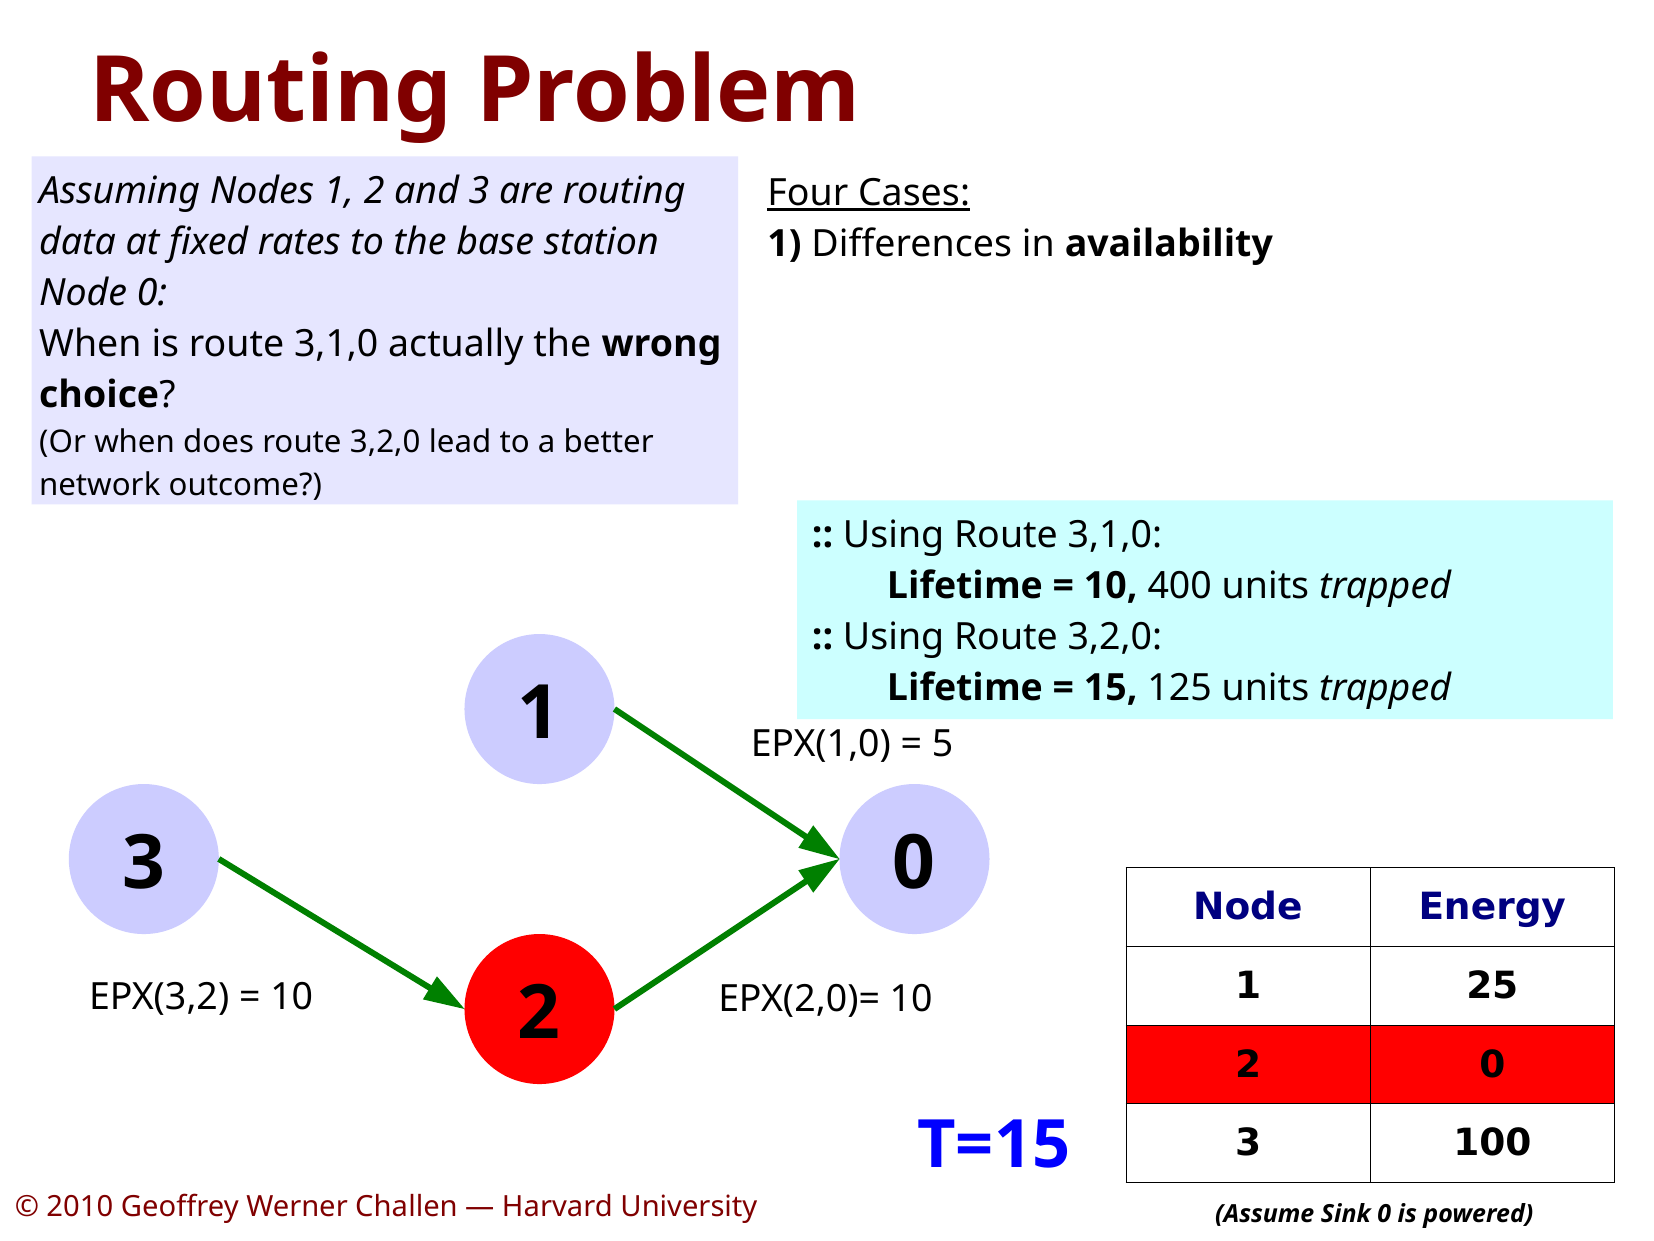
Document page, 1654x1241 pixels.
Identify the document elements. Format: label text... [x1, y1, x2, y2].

text_box 3 [68, 784, 219, 935]
table_cell 3 [1127, 1104, 1370, 1182]
text_box T=15 [902, 1089, 1106, 1183]
text_box EPX(3,2) = 10 [74, 962, 348, 1022]
table_cell 2 [1127, 1026, 1370, 1103]
table_cell 25 [1371, 947, 1614, 1025]
title Routing Problem [51, 0, 1654, 173]
text_box 1 [464, 634, 615, 785]
text_box (Assume Sink 0 is powered) [1147, 1188, 1602, 1233]
text_box 2 [464, 934, 615, 1085]
table_header Node [1127, 868, 1370, 946]
table_cell 100 [1371, 1104, 1614, 1182]
text_box :: Using Route 3,1,0: Lifetime = 10, 400 units trapped :: Using Route 3,2,0: Lifetime = 15, 125 units trapped [797, 500, 1613, 693]
table_header Energy [1371, 868, 1614, 946]
text_box EPX(1,0) = 5 [736, 708, 986, 768]
text_box Assuming Nodes 1, 2 and 3 are routing data at fixed rates to the base station Node 0: When is route 3,1,0 actually the wrong choice? (Or when does route 3,2,0 lead to a better network outcome?) [31, 156, 739, 462]
text_box 0 [839, 784, 990, 935]
text_box EPX(2,0)= 10 [703, 964, 982, 1055]
table_cell 1 [1127, 947, 1370, 1025]
text_box Four Cases: 1) Differences in availability [752, 157, 1399, 439]
table_cell 0 [1371, 1026, 1614, 1103]
